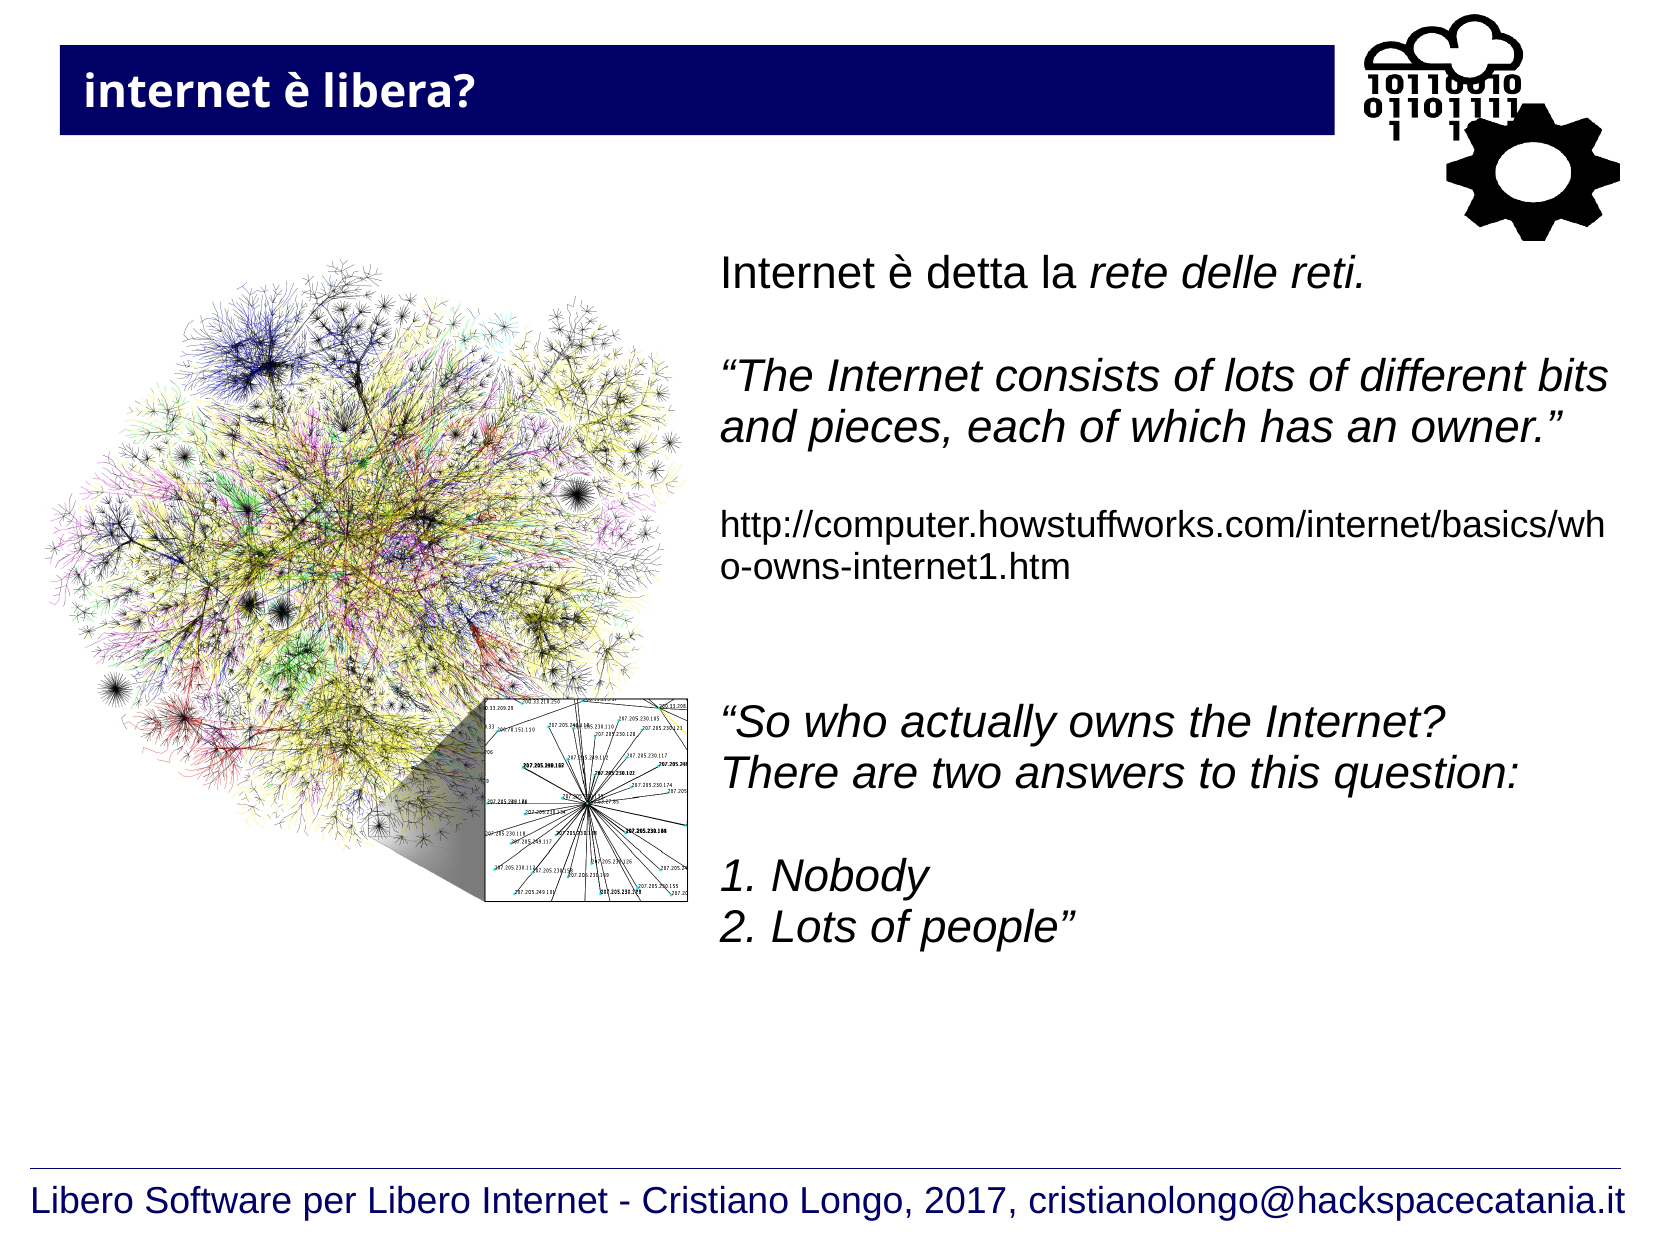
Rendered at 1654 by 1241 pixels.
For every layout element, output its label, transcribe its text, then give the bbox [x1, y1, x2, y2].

list internet è libera? [59, 45, 1335, 136]
text_box Internet è detta la rete delle reti. “The Internet consists of lots of different bits and pieces, each of which has an owner.” http://computer.howstuffworks.com/internet/basics/who-owns-internet1.htm [705, 240, 1636, 647]
text_box “So who actually owns the Internet? There are two answers to this question: 1. Nobody 2. Lots of people” [705, 688, 1636, 1096]
text_box Libero Software per Libero Internet - Cristiano Longo, 2017, cristianolongo@hackspacecatania.it [15, 1168, 1653, 1241]
picture [45, 259, 691, 905]
picture [1364, 14, 1620, 241]
